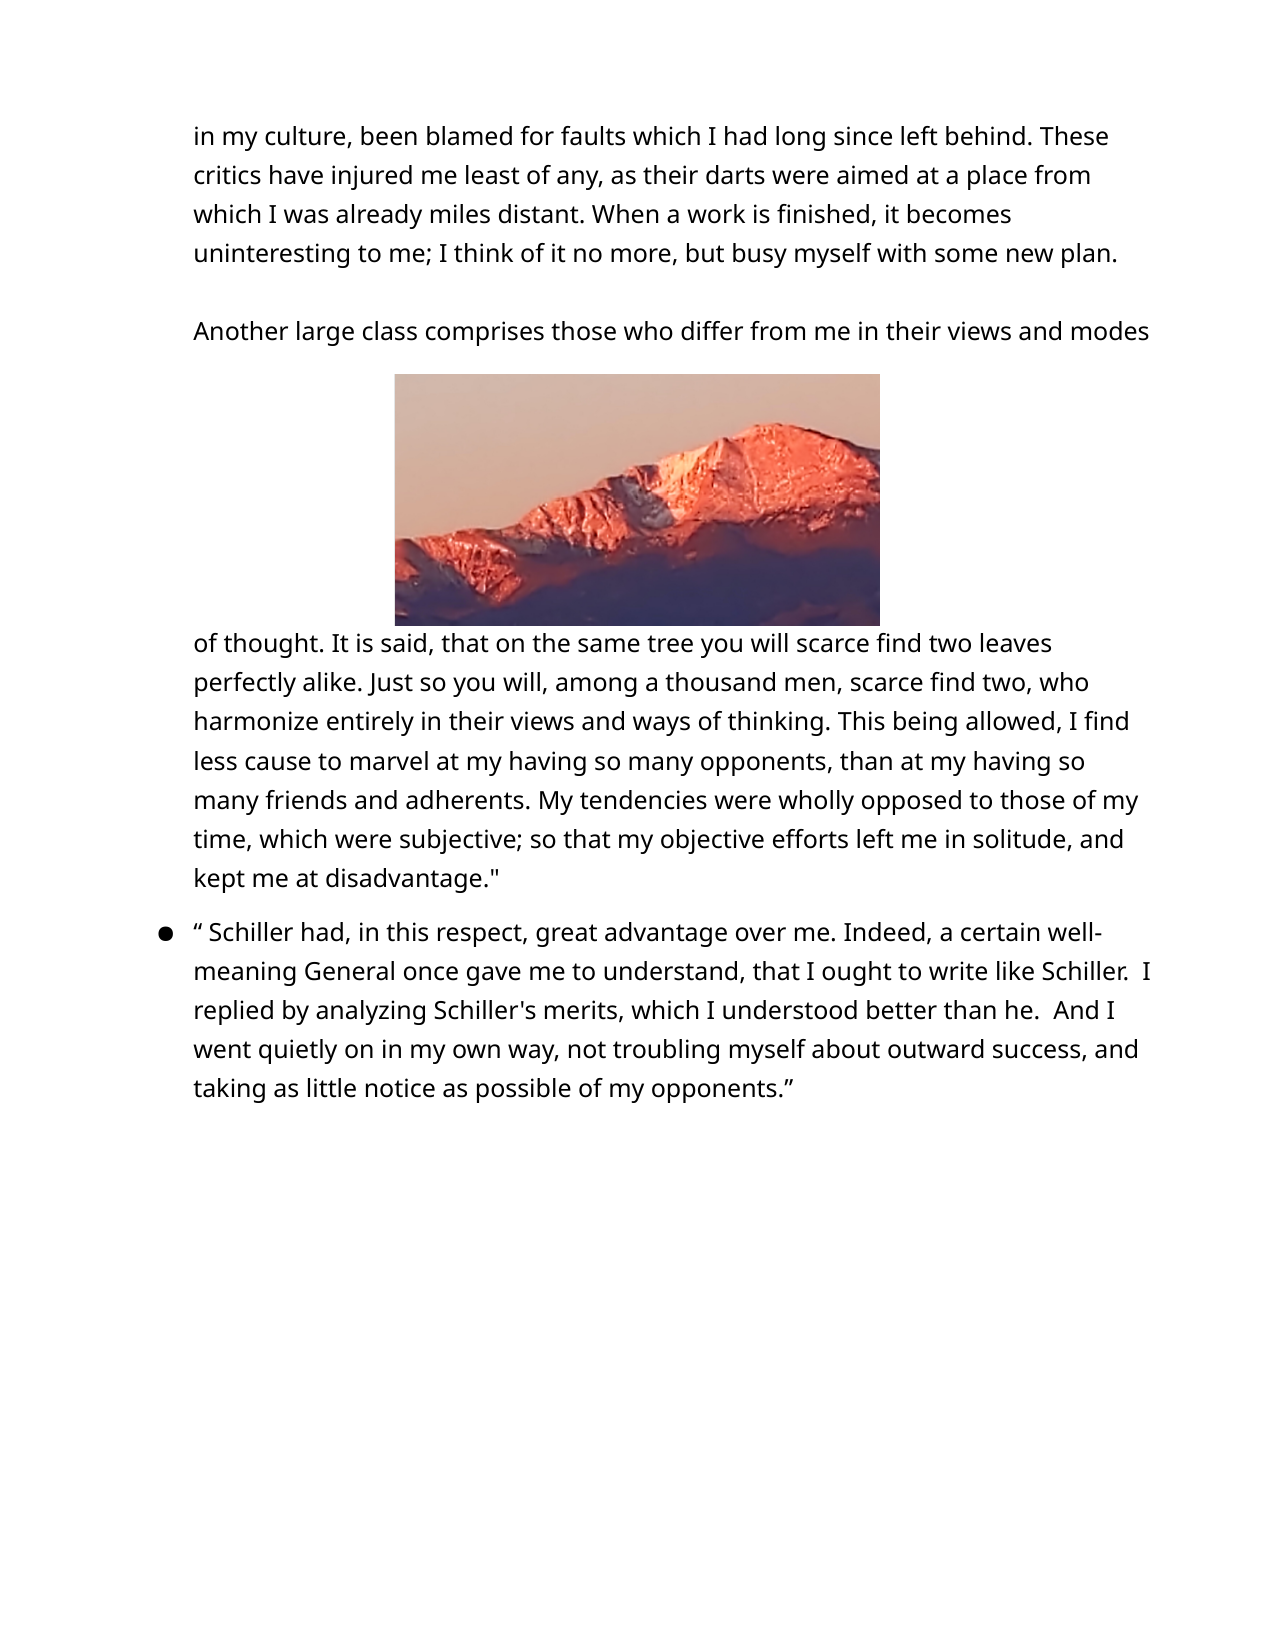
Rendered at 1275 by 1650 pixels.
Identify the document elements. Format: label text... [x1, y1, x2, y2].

list in my culture, been blamed for faults which I had long since left behind. These critics have injured me least of any, as their darts were aimed at a place from which I was already miles distant. When a work is finished, it becomes uninteresting to me; I think of it no more, but busy myself with some new plan. Another large class comprises those who differ from me in their views and modes of thought. It is said, that on the same tree you will scarce find two leaves perfectly alike. Just so you will, among a thousand men, scarce find two, who harmonize entirely in their views and ways of thinking. This being allowed, I find less cause to marvel at my having so many opponents, than at my having so many friends and adherents. My tendencies were wholly opposed to those of my time, which were subjective; so that my objective efforts left me in solitude, and kept me at disadvantage." [156, 118, 1157, 895]
list “ Schiller had, in this respect, great advantage over me. Indeed, a certain well-meaning General once gave me to understand, that I ought to write like Schiller. I replied by analyzing Schiller's merits, which I understood better than he. And I went quietly on in my own way, not troubling myself about outward success, and taking as little notice as possible of my opponents.” [156, 914, 1157, 1105]
picture [394, 374, 880, 626]
